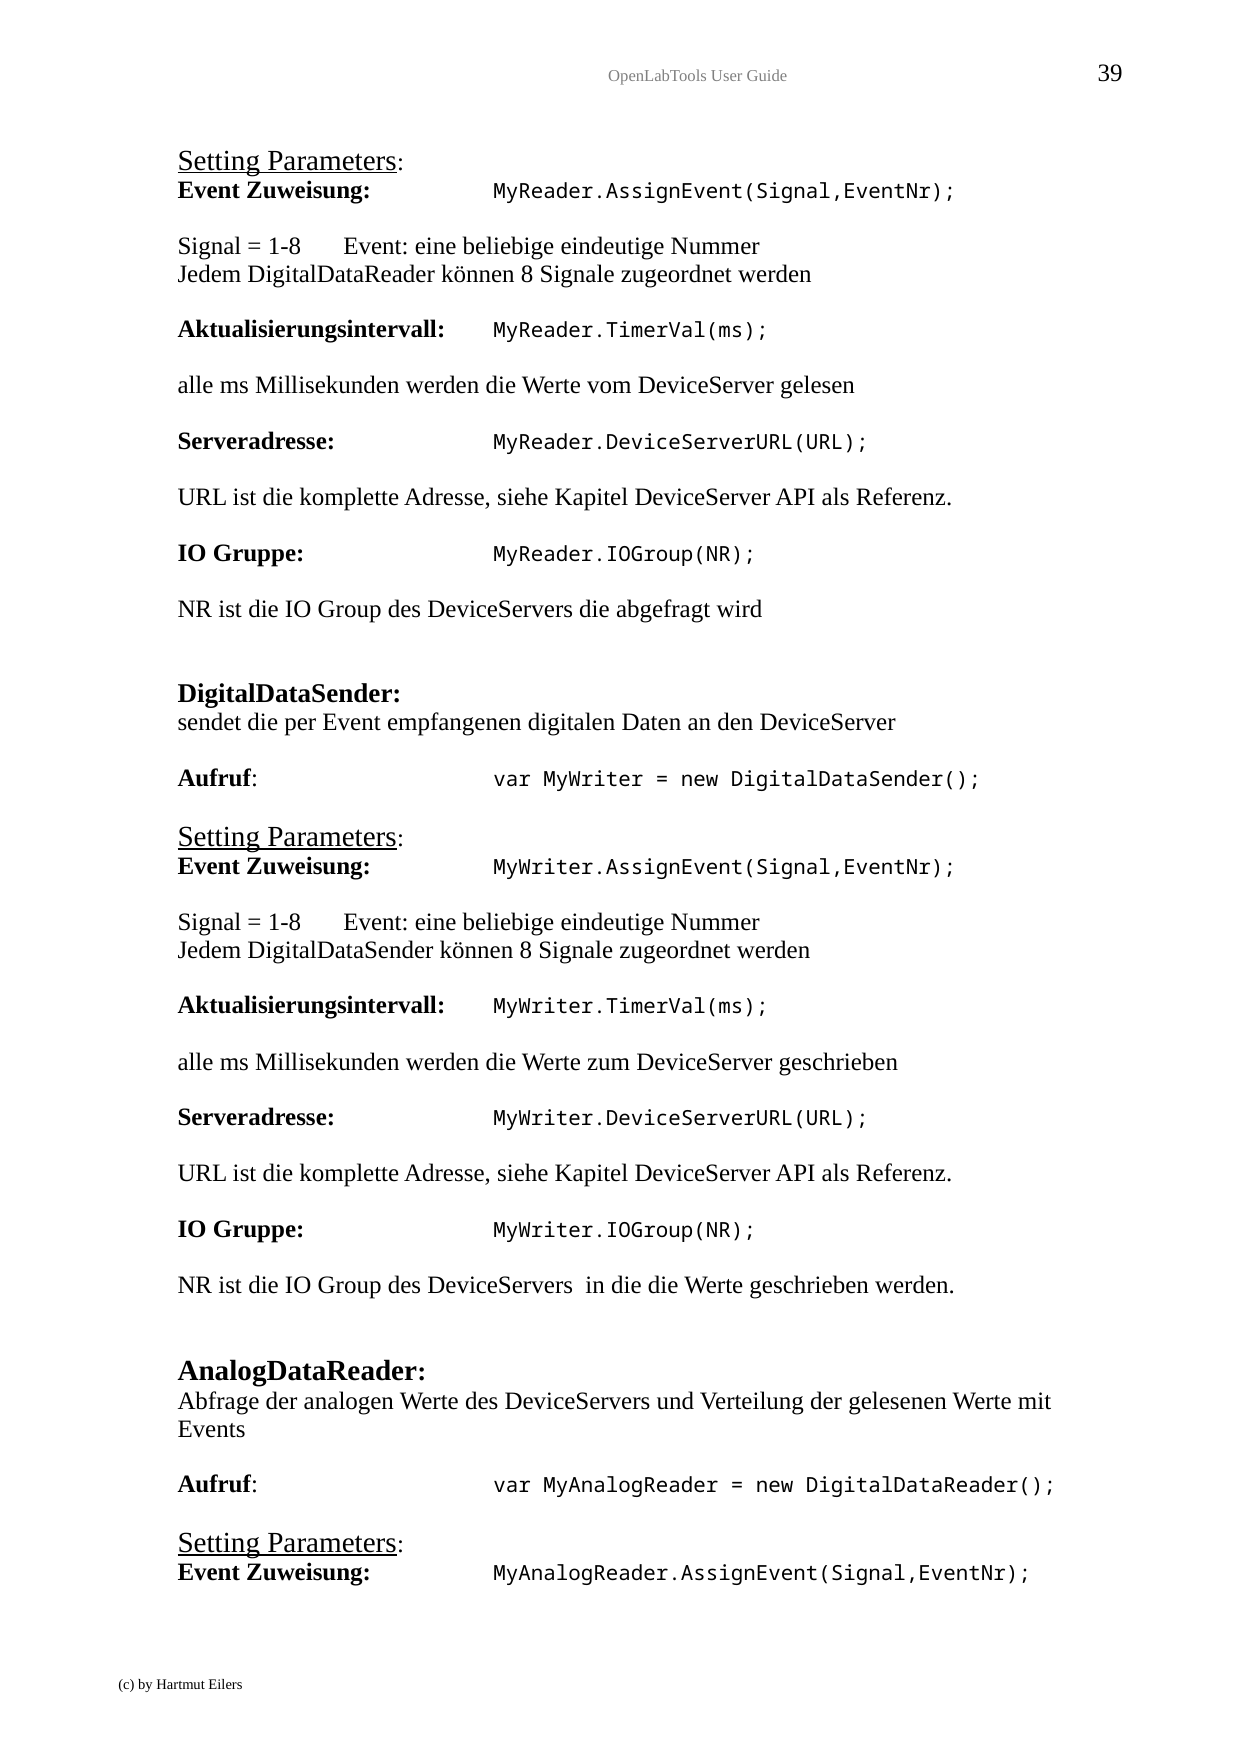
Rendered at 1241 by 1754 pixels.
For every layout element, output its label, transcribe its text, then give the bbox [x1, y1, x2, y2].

text Setting Parameters: Event Zuweisung: MyReader.AssignEvent(Signal,EventNr); Signal = 1-8 Event: eine beliebige eindeutige Nummer Jedem DigitalDataReader können 8 Signale zugeordnet werden Aktualisierungsintervall: MyReader.TimerVal(ms); alle ms Millisekunden werden die Werte vom DeviceServer gelesen Serveradresse: MyReader.DeviceServerURL(URL); URL ist die komplette Adresse, siehe Kapitel DeviceServer API als Referenz. IO Gruppe: MyReader.IOGroup(NR); NR ist die IO Group des DeviceServers die abgefragt wird DigitalDataSender: sendet die per Event empfangenen digitalen Daten an den DeviceServer Aufruf: var MyWriter = new DigitalDataSender(); Setting Parameters: Event Zuweisung: MyWriter.AssignEvent(Signal,EventNr); Signal = 1-8 Event: eine beliebige eindeutige Nummer Jedem DigitalDataSender können 8 Signale zugeordnet werden Aktualisierungsintervall: MyWriter.TimerVal(ms); alle ms Millisekunden werden die Werte zum DeviceServer geschrieben Serveradresse: MyWriter.DeviceServerURL(URL); URL ist die komplette Adresse, siehe Kapitel DeviceServer API als Referenz. IO Gruppe: MyWriter.IOGroup(NR); NR ist die IO Group des DeviceServers in die die Werte geschrieben werden. AnalogDataReader: Abfrage der analogen Werte des DeviceServers und Verteilung der gelesenen Werte mit Events Aufruf: var MyAnalogReader = new DigitalDataReader(); Setting Parameters: Event Zuweisung: MyAnalogReader.AssignEvent(Signal,EventNr); [177, 116, 1122, 1615]
